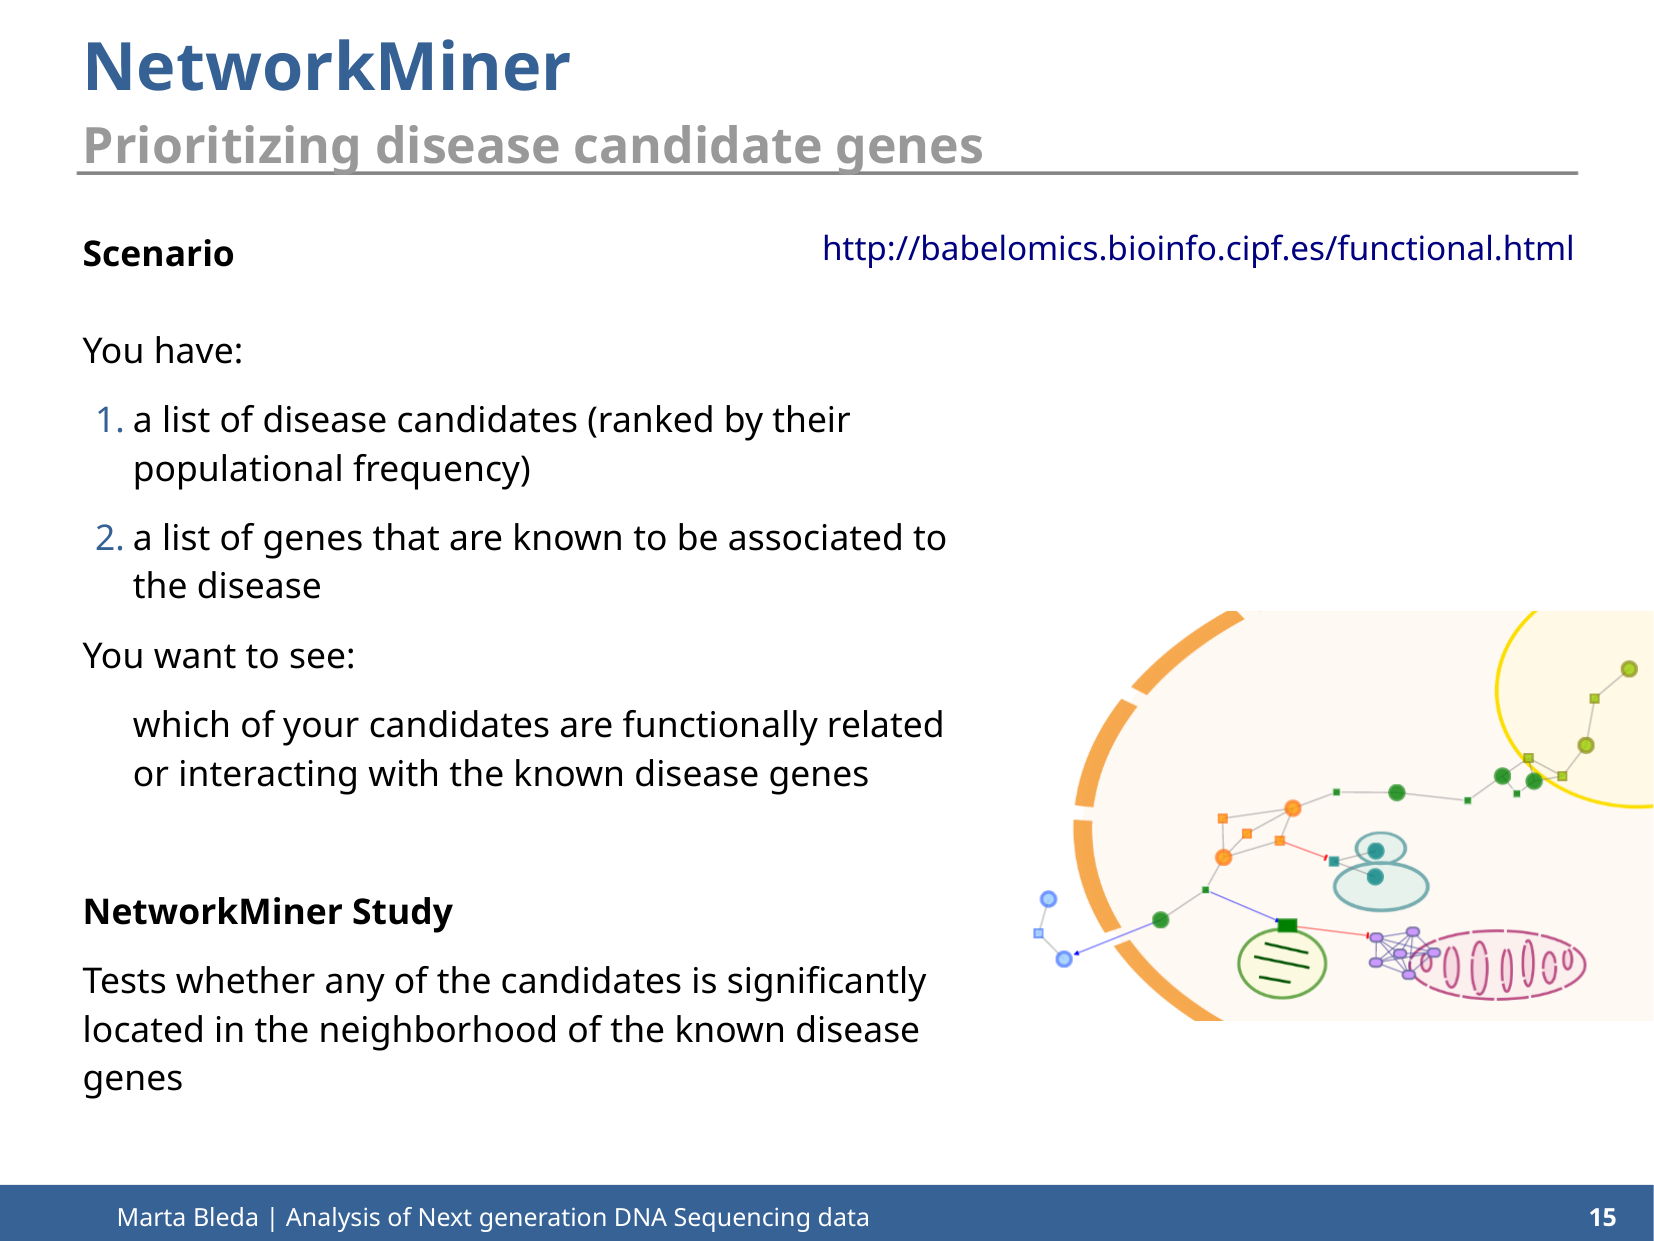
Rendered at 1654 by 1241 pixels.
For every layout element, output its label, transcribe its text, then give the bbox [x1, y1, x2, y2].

text_box http://babelomics.bioinfo.cipf.es/functional.html [807, 217, 1612, 275]
list Scenario You have: a list of disease candidates (ranked by their populational frequency) a list of genes that are known to be associated to the disease You want to see: which of your candidates are functionally related or interacting with the known disease genes NetworkMiner Study Tests whether any of the candidates is significantly located in the neighborhood of the known disease genes [82, 228, 958, 1124]
text_box [978, 611, 1654, 1022]
picture [74, 170, 338, 175]
picture [349, 170, 843, 175]
picture [854, 170, 1580, 175]
title NetworkMiner Prioritizing disease candidate genes [82, 31, 1571, 166]
